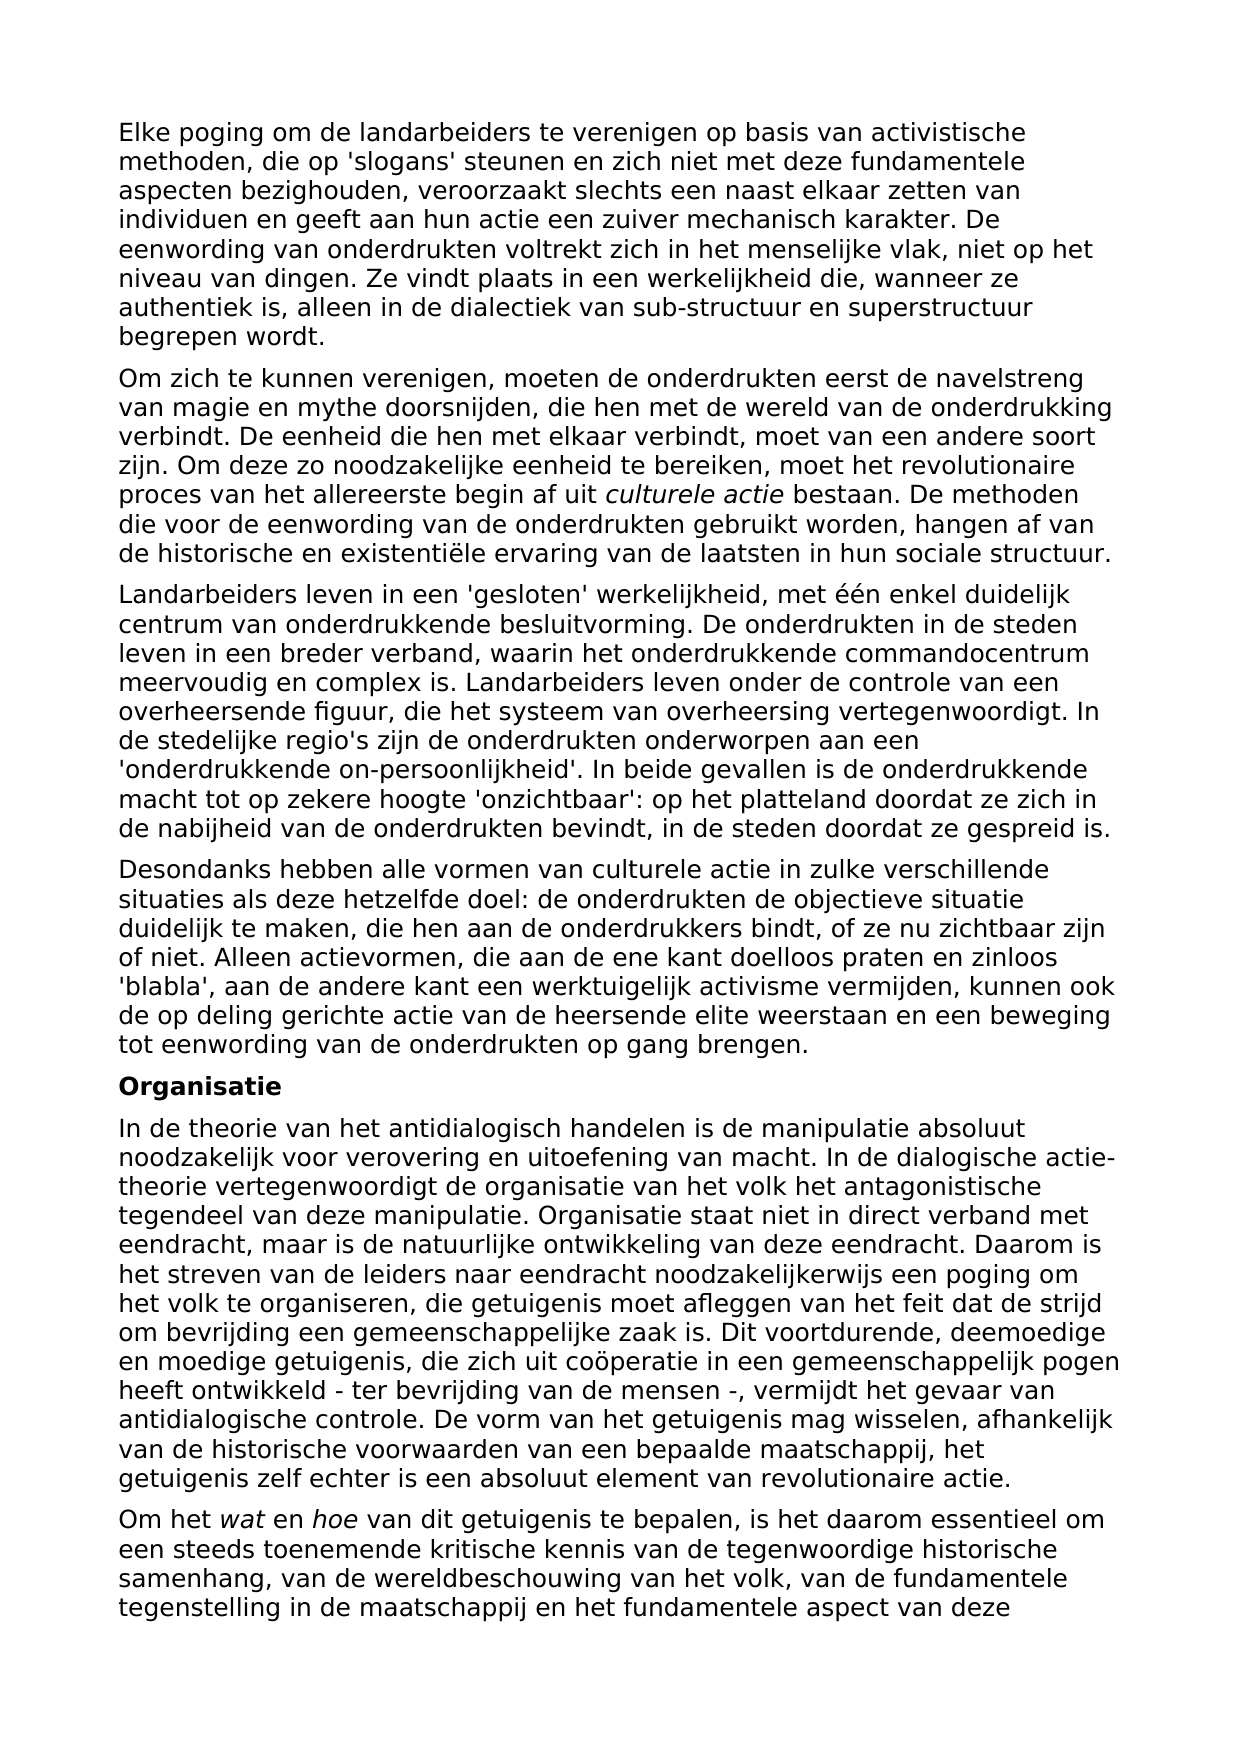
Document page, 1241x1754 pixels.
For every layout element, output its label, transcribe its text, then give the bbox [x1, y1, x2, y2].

text Desondanks hebben alle vormen van culturele actie in zulke verschillende situaties als deze hetzelfde doel: de onderdrukten de objectieve situatie duidelijk te maken, die hen aan de onderdrukkers bindt, of ze nu zichtbaar zijn of niet. Alleen actievormen, die aan de ene kant doelloos praten en zinloos 'blabla', aan de andere kant een werktuigelijk activisme vermijden, kunnen ook de op deling gerichte actie van de heersende elite weerstaan en een beweging tot eenwording van de onderdrukten op gang brengen. [118, 856, 1122, 1060]
text Landarbeiders leven in een 'gesloten' werkelijkheid, met één enkel duidelijk centrum van onderdrukkende besluitvorming. De onderdrukten in de steden leven in een breder verband, waarin het onderdrukkende commandocentrum meervoudig en complex is. Landarbeiders leven onder de controle van een overheersende figuur, die het systeem van overheersing vertegenwoordigt. In de stedelijke regio's zijn de onderdrukten onderworpen aan een 'onderdrukkende on-persoonlijkheid'. In beide gevallen is de onderdrukkende macht tot op zekere hoogte 'onzichtbaar': op het platteland doordat ze zich in de nabijheid van de onderdrukten bevindt, in de steden doordat ze gespreid is. [118, 581, 1122, 843]
text In de theorie van het antidialogisch handelen is de manipulatie absoluut noodzakelijk voor verovering en uitoefening van macht. In de dialogische actie-theorie vertegenwoordigt de organisatie van het volk het antagonistische tegendeel van deze manipulatie. Organisatie staat niet in direct verband met eendracht, maar is de natuurlijke ontwikkeling van deze eendracht. Daarom is het streven van de leiders naar eendracht noodzakelijkerwijs een poging om het volk te organiseren, die getuigenis moet afleggen van het feit dat de strijd om bevrijding een gemeenschappelijke zaak is. Dit voortdurende, deemoedige en moedige getuigenis, die zich uit coöperatie in een gemeenschappelijk pogen heeft ontwikkeld - ter bevrijding van de mensen -, vermijdt het gevaar van antidialogische controle. De vorm van het getuigenis mag wisselen, afhankelijk van de historische voorwaarden van een bepaalde maatschappij, het getuigenis zelf echter is een absoluut element van revolutionaire actie. [118, 1114, 1122, 1493]
text Elke poging om de landarbeiders te verenigen op basis van activistische methoden, die op 'slogans' steunen en zich niet met deze fundamentele aspecten bezighouden, veroorzaakt slechts een naast elkaar zetten van individuen en geeft aan hun actie een zuiver mechanisch karakter. De eenwording van onderdrukten voltrekt zich in het menselijke vlak, niet op het niveau van dingen. Ze vindt plaats in een werkelijkheid die, wanneer ze authentiek is, alleen in de dialectiek van sub-structuur en superstructuur begrepen wordt. [118, 118, 1122, 351]
text Om zich te kunnen verenigen, moeten de onderdrukten eerst de navelstreng van magie en mythe doorsnijden, die hen met de wereld van de onderdrukking verbindt. De eenheid die hen met elkaar verbindt, moet van een andere soort zijn. Om deze zo noodzakelijke eenheid te bereiken, moet het revolutionaire proces van het allereerste begin af uit culturele actie bestaan. De methoden die voor de eenwording van de onderdrukten gebruikt worden, hangen af van de historische en existentiële ervaring van de laatsten in hun sociale structuur. [118, 364, 1122, 568]
text Om het wat en hoe van dit getuigenis te bepalen, is het daarom essentieel om een steeds toenemende kritische kennis van de tegenwoordige historische samenhang, van de wereldbeschouwing van het volk, van de fundamentele tegenstelling in de maatschappij en het fundamentele aspect van deze [118, 1506, 1122, 1622]
text Organisatie [118, 1072, 1122, 1101]
